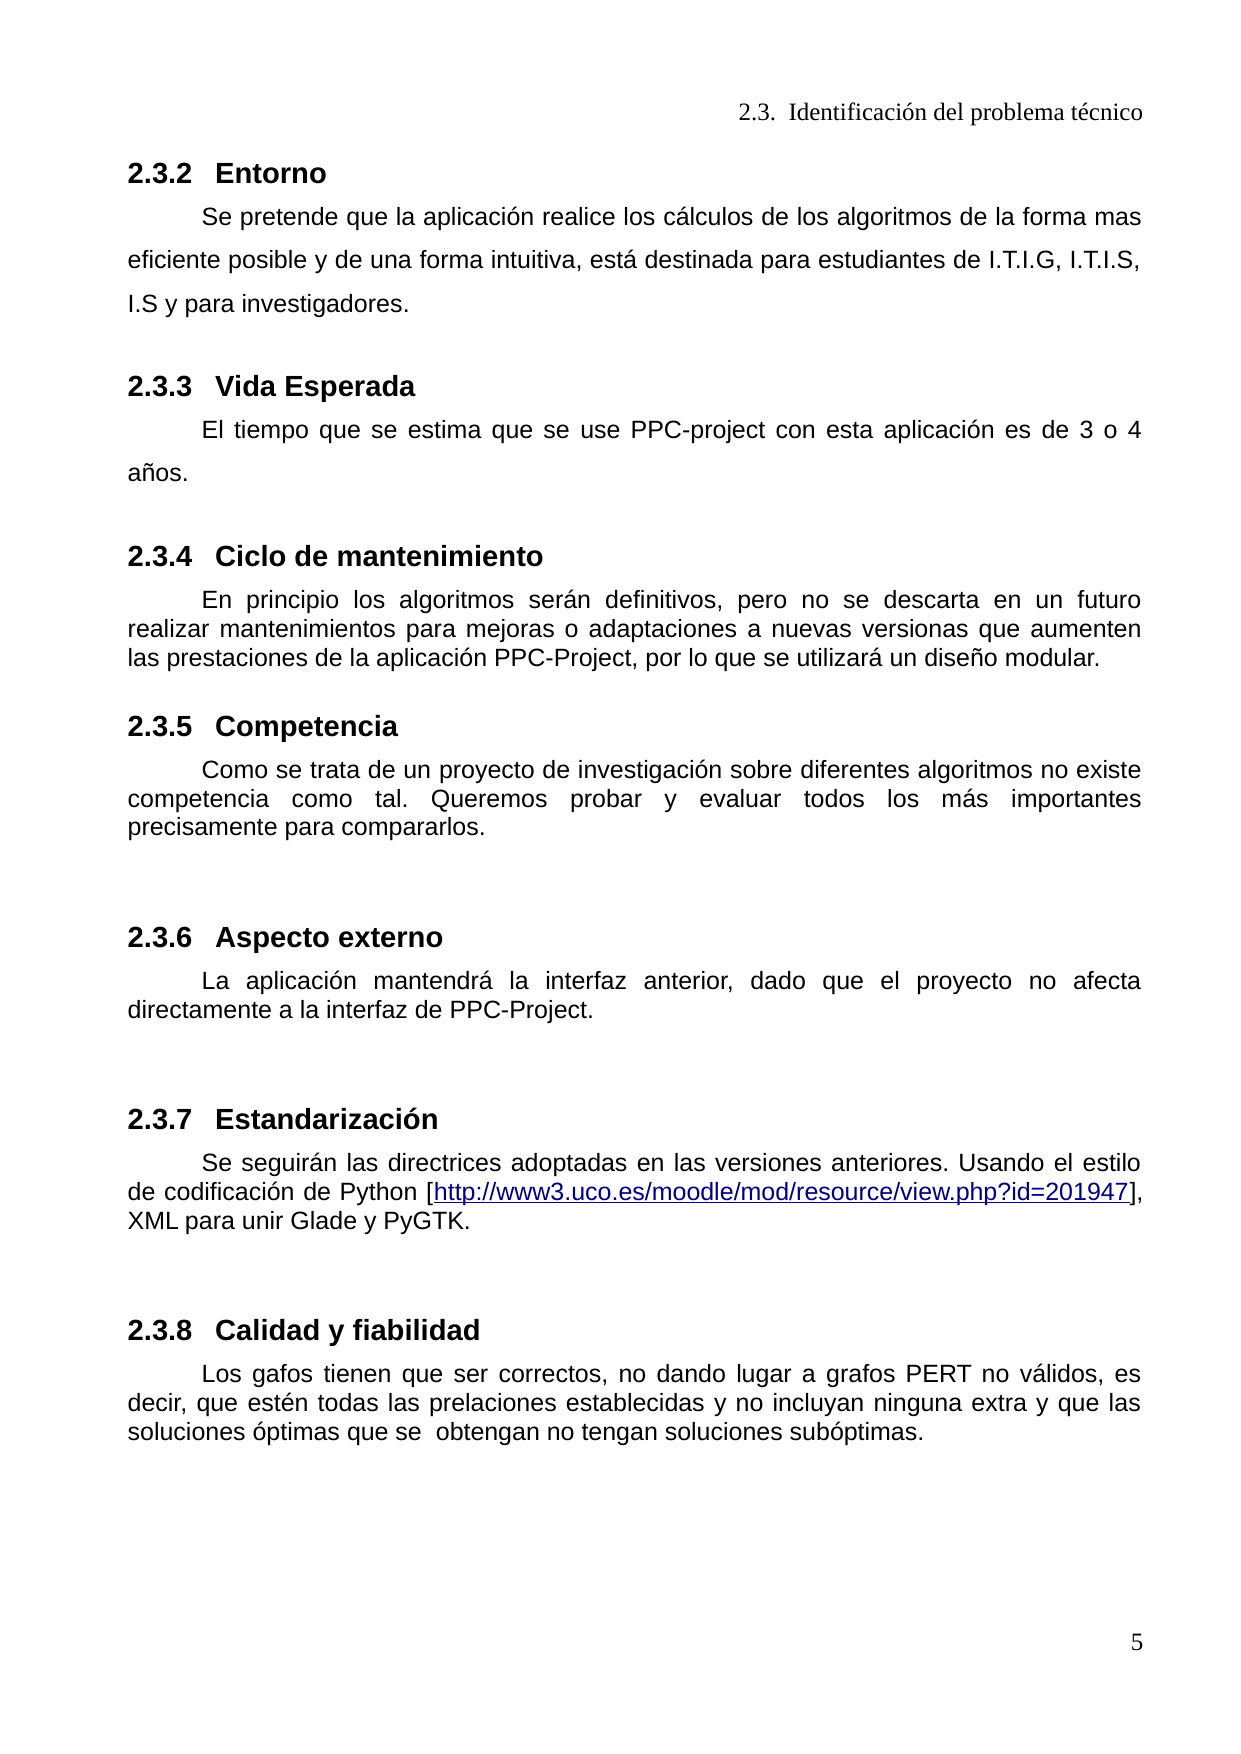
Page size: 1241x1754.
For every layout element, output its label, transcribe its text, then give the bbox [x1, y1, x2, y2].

subtitle Calidad y fiabilidad [127, 1313, 1143, 1347]
text Como se trata de un proyecto de investigación sobre diferentes algoritmos no existe competencia como tal. Queremos probar y evaluar todos los más importantes precisamente para compararlos. [127, 755, 1143, 841]
subtitle Competencia [127, 709, 1143, 742]
text Se seguirán las directrices adoptadas en las versiones anteriores. Usando el estilo de codificación de Python [http://www3.uco.es/moodle/mod/resource/view.php?id=201947], XML para unir Glade y PyGTK. [127, 1148, 1143, 1234]
text En principio los algoritmos serán definitivos, pero no se descarta en un futuro realizar mantenimientos para mejoras o adaptaciones a nuevas versionas que aumenten las prestaciones de la aplicación PPC-Project, por lo que se utilizará un diseño modular. [127, 585, 1143, 671]
subtitle Aspecto externo [127, 920, 1143, 953]
subtitle Ciclo de mantenimiento [127, 539, 1143, 572]
subtitle Vida Esperada [127, 369, 1143, 403]
text Se pretende que la aplicación realice los cálculos de los algoritmos de la forma mas eficiente posible y de una forma intuitiva, está destinada para estudiantes de I.T.I.G, I.T.I.S, I.S y para investigadores. [127, 202, 1143, 317]
subtitle Entorno [127, 156, 1143, 190]
text Los gafos tienen que ser correctos, no dando lugar a grafos PERT no válidos, es decir, que estén todas las prelaciones establecidas y no incluyan ninguna extra y que las soluciones óptimas que se obtengan no tengan soluciones subóptimas. [127, 1359, 1143, 1445]
subtitle Estandarización [127, 1102, 1143, 1136]
text La aplicación mantendrá la interfaz anterior, dado que el proyecto no afecta directamente a la interfaz de PPC-Project. [127, 966, 1143, 1023]
text El tiempo que se estima que se use PPC-project con esta aplicación es de 3 o 4 años. [127, 415, 1143, 487]
